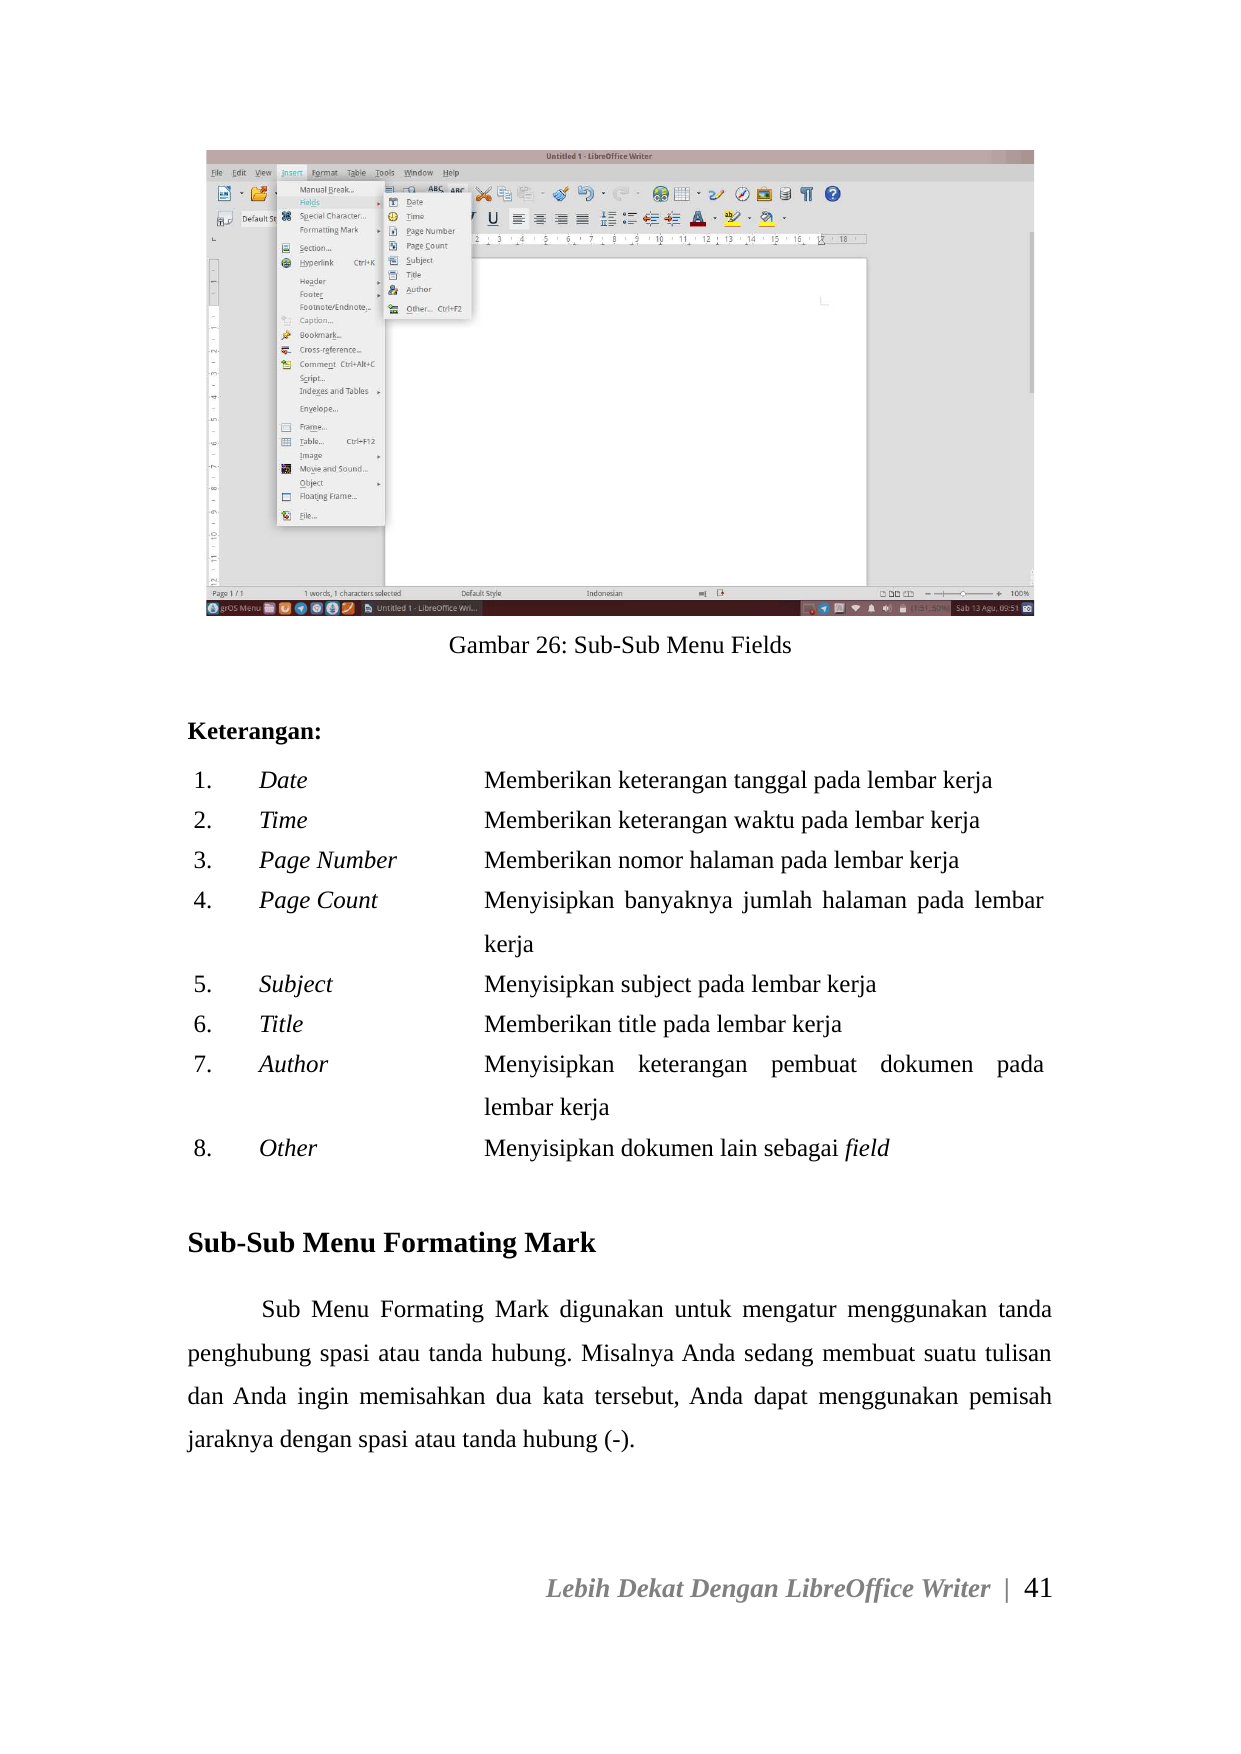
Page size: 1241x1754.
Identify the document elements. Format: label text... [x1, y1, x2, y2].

picture [206, 150, 1035, 616]
table_cell Page Number [253, 840, 478, 880]
table_cell Memberikan nomor halaman pada lembar kerja [478, 840, 1050, 880]
table_cell Menyisipkan keterangan pembuat dokumen pada lembar kerja [478, 1044, 1050, 1127]
table_cell 2. [188, 800, 253, 840]
table_cell Memberikan title pada lembar kerja [478, 1004, 1050, 1044]
table_cell 5. [188, 963, 253, 1003]
table_cell Subject [253, 963, 478, 1003]
text Gambar 26: Sub-Sub Menu Fields [187, 627, 1053, 659]
table_header Date [253, 759, 478, 799]
table_cell Time [253, 800, 478, 840]
table_cell 6. [188, 1004, 253, 1044]
table_cell 4. [188, 880, 253, 963]
table_header 1. [188, 759, 253, 799]
table_cell Author [253, 1044, 478, 1127]
table_cell Page Count [253, 880, 478, 963]
table_header Memberikan keterangan tanggal pada lembar kerja [478, 759, 1050, 799]
table_cell Other [253, 1127, 478, 1167]
table_cell 7. [188, 1044, 253, 1127]
text Sub-Sub Menu Formating Mark [187, 1225, 1053, 1259]
text Keterangan: [187, 716, 1053, 745]
table_cell Title [253, 1004, 478, 1044]
table_cell 3. [188, 840, 253, 880]
table_cell Menyisipkan subject pada lembar kerja [478, 963, 1050, 1003]
table_cell Menyisipkan dokumen lain sebagai field [478, 1127, 1050, 1167]
table_cell 8. [188, 1127, 253, 1167]
table_cell Memberikan keterangan waktu pada lembar kerja [478, 800, 1050, 840]
table_cell Menyisipkan banyaknya jumlah halaman pada lembar kerja [478, 880, 1050, 963]
text Sub Menu Formating Mark digunakan untuk mengatur menggunakan tanda penghubung spasi atau tanda hubung. Misalnya Anda sedang membuat suatu tulisan dan Anda ingin memisahkan dua kata tersebut, Anda dapat menggunakan pemisah jaraknya dengan spasi atau tanda hubung (-). [187, 1290, 1053, 1453]
